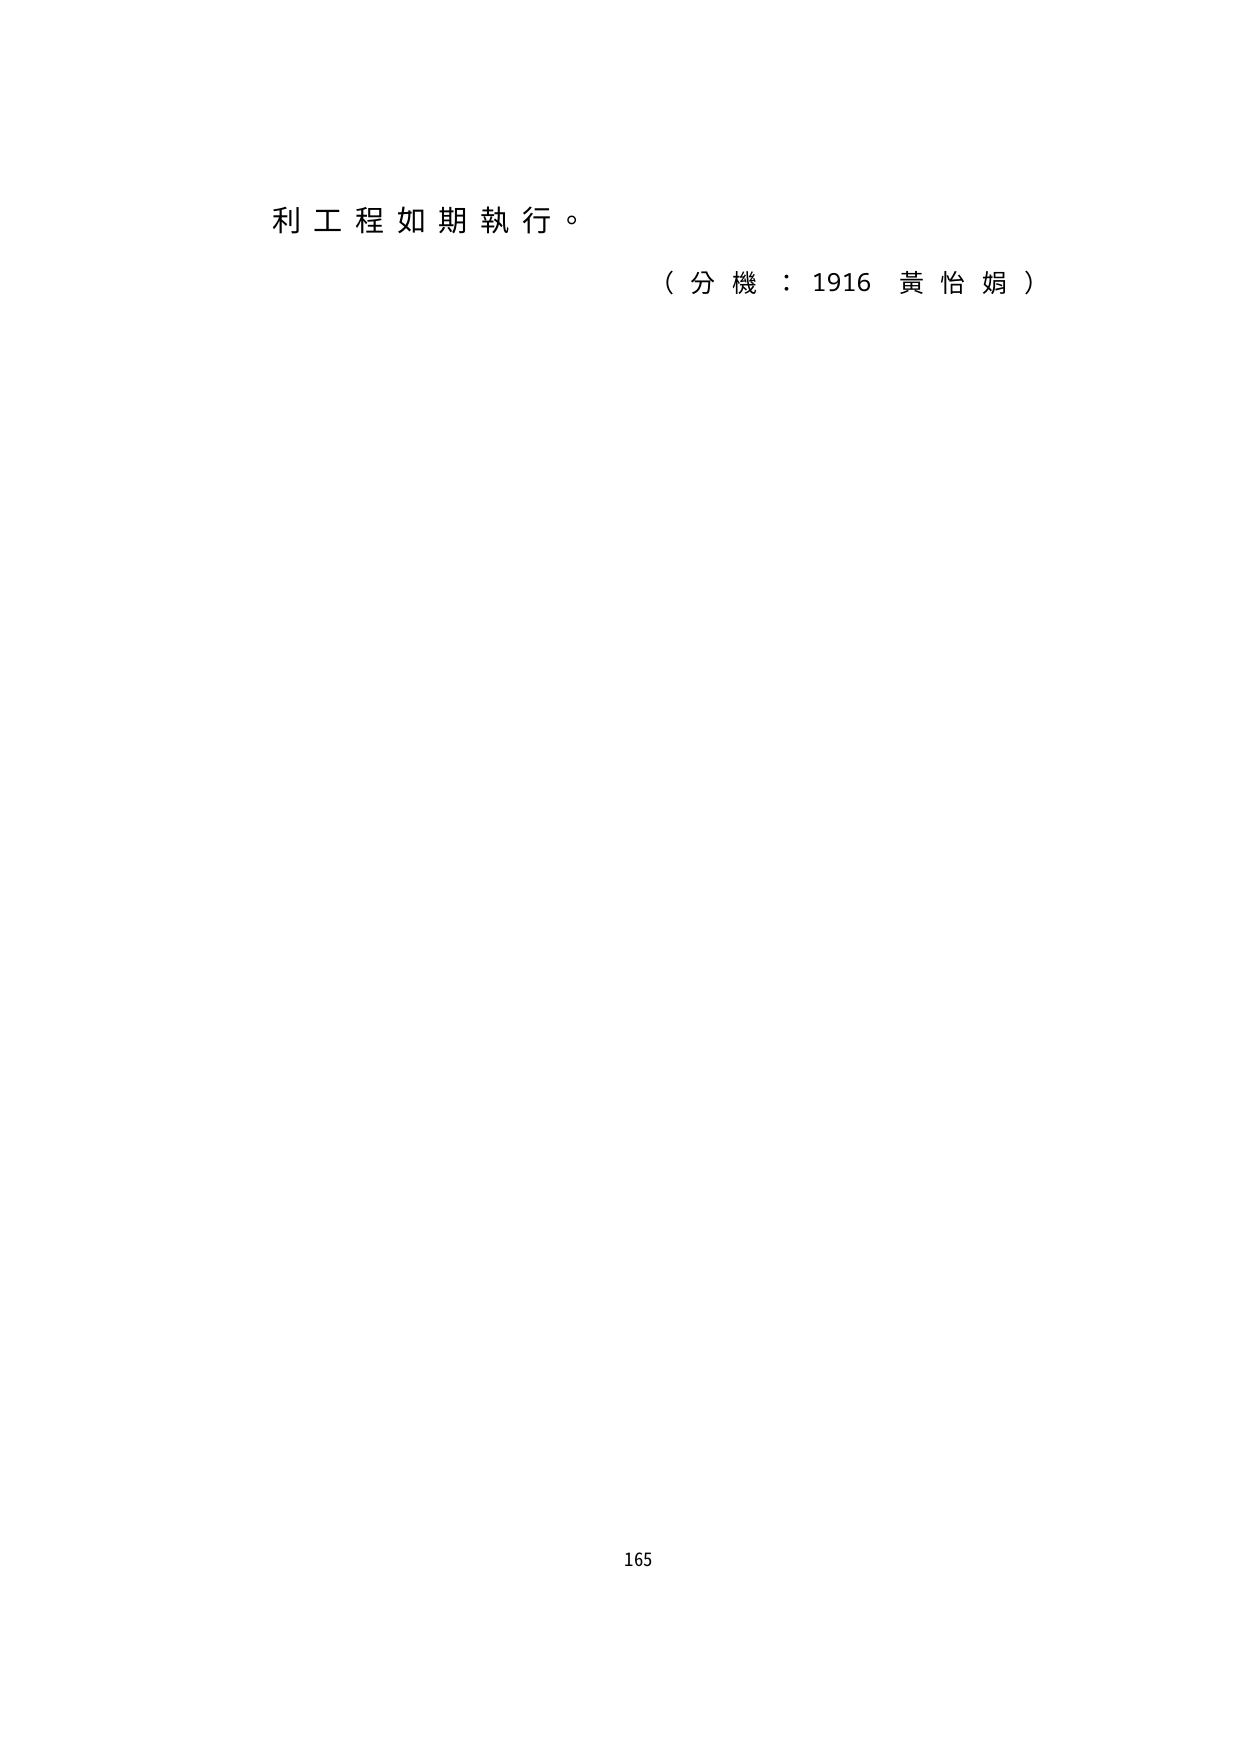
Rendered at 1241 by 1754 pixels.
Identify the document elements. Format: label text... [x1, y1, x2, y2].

text （分機：1916 黃怡娟） [182, 240, 1057, 302]
text 利工程如期執行。 [241, 177, 1057, 240]
